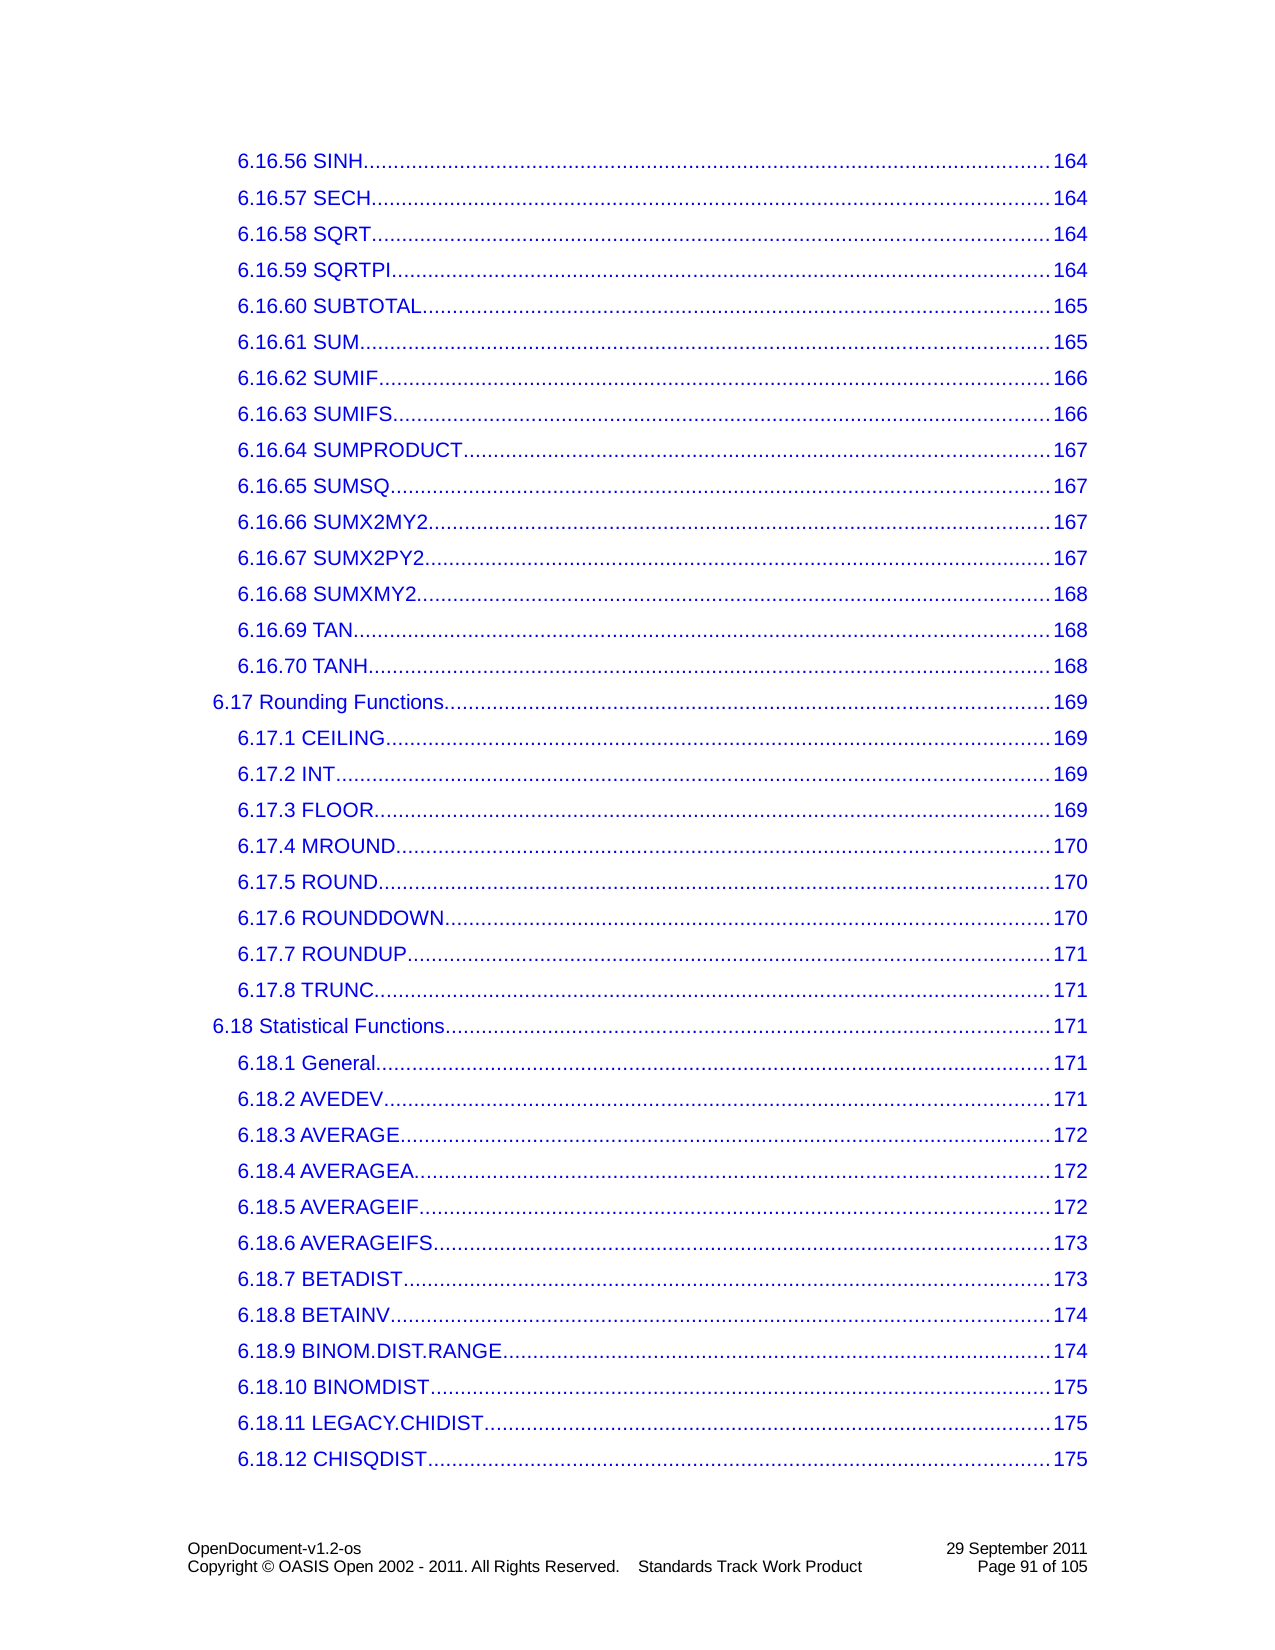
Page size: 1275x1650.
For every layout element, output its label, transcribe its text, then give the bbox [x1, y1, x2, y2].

text 6.18.12 CHISQDIST 175 [237, 1447, 1088, 1471]
text 6.18.6 AVERAGEIFS 173 [237, 1231, 1088, 1255]
text 6.18.3 AVERAGE 172 [237, 1123, 1088, 1147]
text 6.16.62 SUMIF 166 [237, 366, 1088, 390]
text 6.16.61 SUM 165 [237, 330, 1088, 354]
text 6.16.56 SINH 164 [237, 150, 1088, 173]
text 6.18.1 General 171 [237, 1051, 1088, 1074]
text 6.17.2 INT 169 [237, 763, 1088, 786]
text 6.16.60 SUBTOTAL 165 [237, 294, 1088, 318]
text 6.16.57 SECH 164 [237, 186, 1088, 209]
text 6.16.68 SUMXMY2 168 [237, 582, 1088, 606]
text 6.18.11 LEGACY.CHIDIST 175 [237, 1411, 1088, 1435]
text 6.16.70 TANH 168 [237, 654, 1088, 678]
text 6.18.10 BINOMDIST 175 [237, 1375, 1088, 1399]
text 6.18.7 BETADIST 173 [237, 1267, 1088, 1291]
text 6.17.5 ROUND 170 [237, 871, 1088, 894]
text 6.17.8 TRUNC 171 [237, 979, 1088, 1002]
text 6.17.1 CEILING 169 [237, 727, 1088, 750]
text 6.16.69 TAN 168 [237, 618, 1088, 642]
text 6.18.8 BETAINV 174 [237, 1303, 1088, 1327]
text 6.18.9 BINOM.DIST.RANGE 174 [237, 1339, 1088, 1363]
text 6.18 Statistical Functions 171 [212, 1015, 1088, 1038]
text 6.17.4 MROUND 170 [237, 835, 1088, 858]
text 6.17.3 FLOOR 169 [237, 799, 1088, 822]
text 6.16.67 SUMX2PY2 167 [237, 546, 1088, 570]
text 6.17 Rounding Functions 169 [212, 691, 1088, 714]
text 6.16.66 SUMX2MY2 167 [237, 510, 1088, 534]
text 6.16.63 SUMIFS 166 [237, 402, 1088, 426]
text 6.16.65 SUMSQ 167 [237, 474, 1088, 498]
text 6.18.4 AVERAGEA 172 [237, 1159, 1088, 1183]
text 6.18.2 AVEDEV 171 [237, 1087, 1088, 1111]
text 6.16.64 SUMPRODUCT 167 [237, 438, 1088, 462]
text 6.16.59 SQRTPI 164 [237, 258, 1088, 282]
text 6.17.6 ROUNDDOWN 170 [237, 907, 1088, 930]
text 6.18.5 AVERAGEIF 172 [237, 1195, 1088, 1219]
text 6.16.58 SQRT 164 [237, 222, 1088, 246]
text 6.17.7 ROUNDUP 171 [237, 943, 1088, 966]
